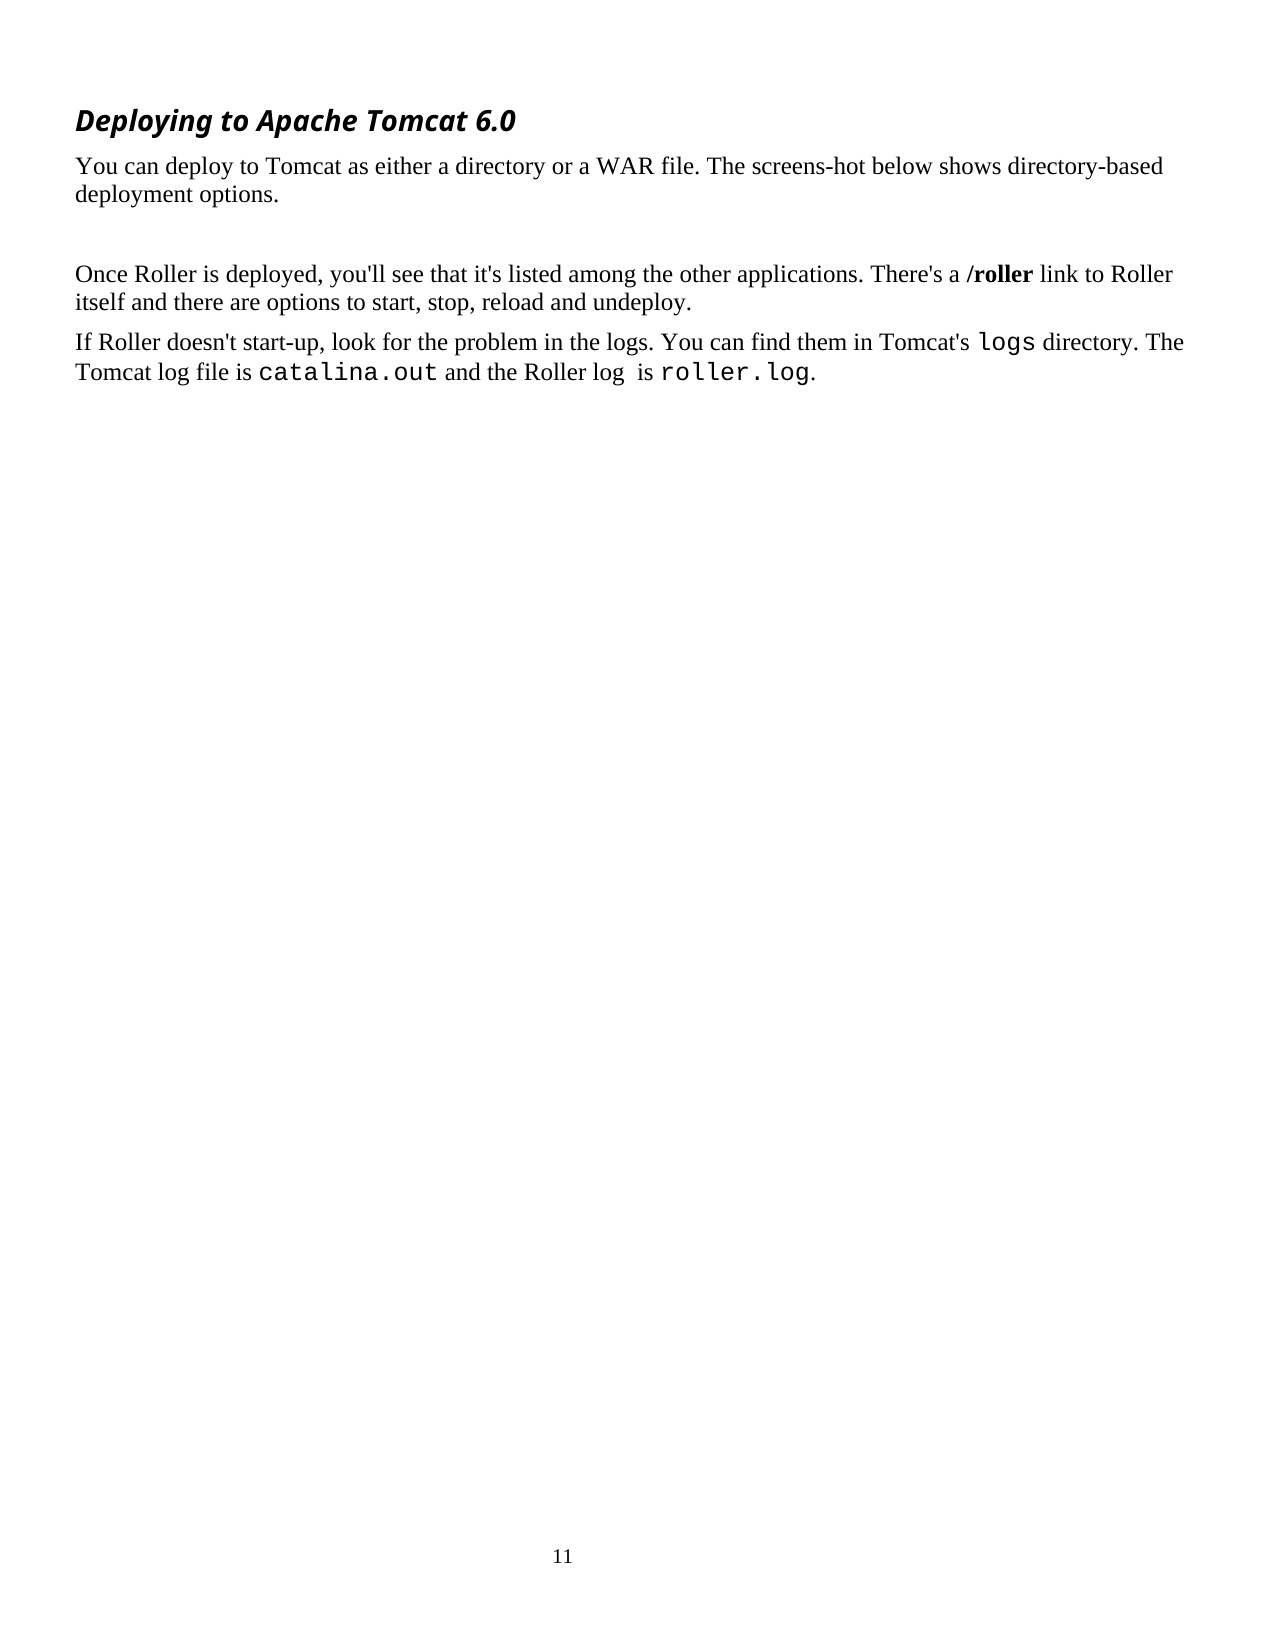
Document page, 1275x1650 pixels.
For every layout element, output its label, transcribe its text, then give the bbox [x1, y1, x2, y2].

text You can deploy to Tomcat as either a directory or a WAR file. The screens-hot below shows directory-based deployment options. [75, 152, 1200, 208]
text Once Roller is deployed, you'll see that it's listed among the other applications. There's a /roller link to Roller itself and there are options to start, stop, reload and undeploy. [75, 260, 1200, 316]
text If Roller doesn't start-up, look for the problem in the logs. You can find them in Tomcat's logs directory. The Tomcat log file is catalina.out and the Roller log is roller.log. [75, 328, 1200, 388]
subtitle Deploying to Apache Tomcat 6.0 [75, 100, 1200, 140]
